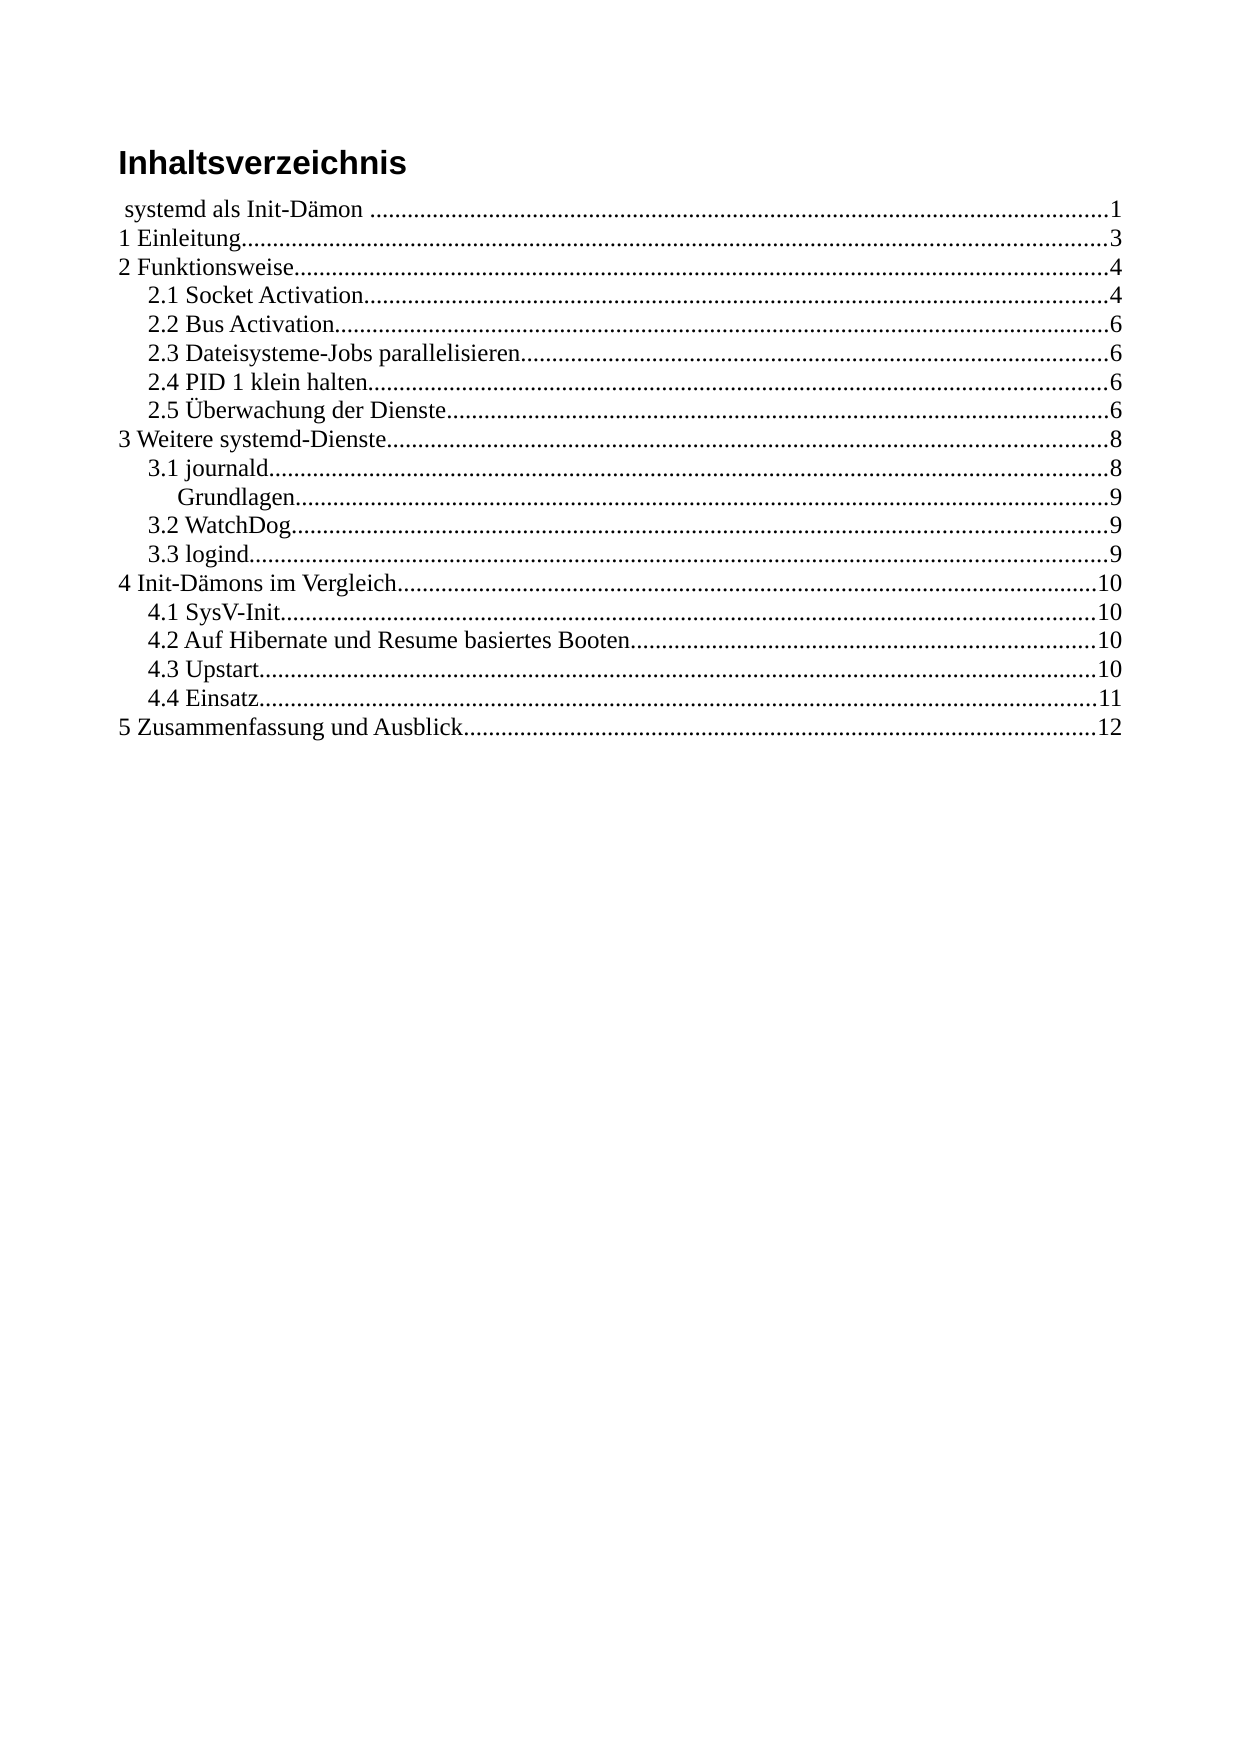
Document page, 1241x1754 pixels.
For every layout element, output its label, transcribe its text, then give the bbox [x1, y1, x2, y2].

text 4 Init-Dämons im Vergleich 10 [118, 568, 1122, 597]
text 3.1 journald 8 [148, 453, 1122, 482]
text 3 Weitere systemd-Dienste 8 [118, 424, 1122, 453]
text 2.3 Dateisysteme-Jobs parallelisieren 6 [148, 338, 1122, 367]
subtitle Inhaltsverzeichnis [118, 143, 1122, 182]
text 2.5 Überwachung der Dienste 6 [148, 395, 1122, 424]
text 2.1 Socket Activation 4 [148, 280, 1122, 309]
text 4.1 SysV-Init 10 [148, 597, 1122, 625]
text 2 Funktionsweise 4 [118, 252, 1122, 280]
text 1 Einleitung 3 [118, 223, 1122, 252]
text 4.3 Upstart 10 [148, 654, 1122, 683]
text 5 Zusammenfassung und Ausblick 12 [118, 712, 1122, 740]
text 4.4 Einsatz 11 [148, 683, 1122, 712]
text 4.2 Auf Hibernate und Resume basiertes Booten 10 [148, 625, 1122, 654]
text 3.2 WatchDog 9 [148, 510, 1122, 539]
text systemd als Init-Dämon 1 [118, 194, 1122, 223]
text 2.2 Bus Activation 6 [148, 309, 1122, 338]
text 3.3 logind 9 [148, 539, 1122, 568]
text Grundlagen 9 [177, 482, 1122, 510]
text 2.4 PID 1 klein halten 6 [148, 367, 1122, 395]
